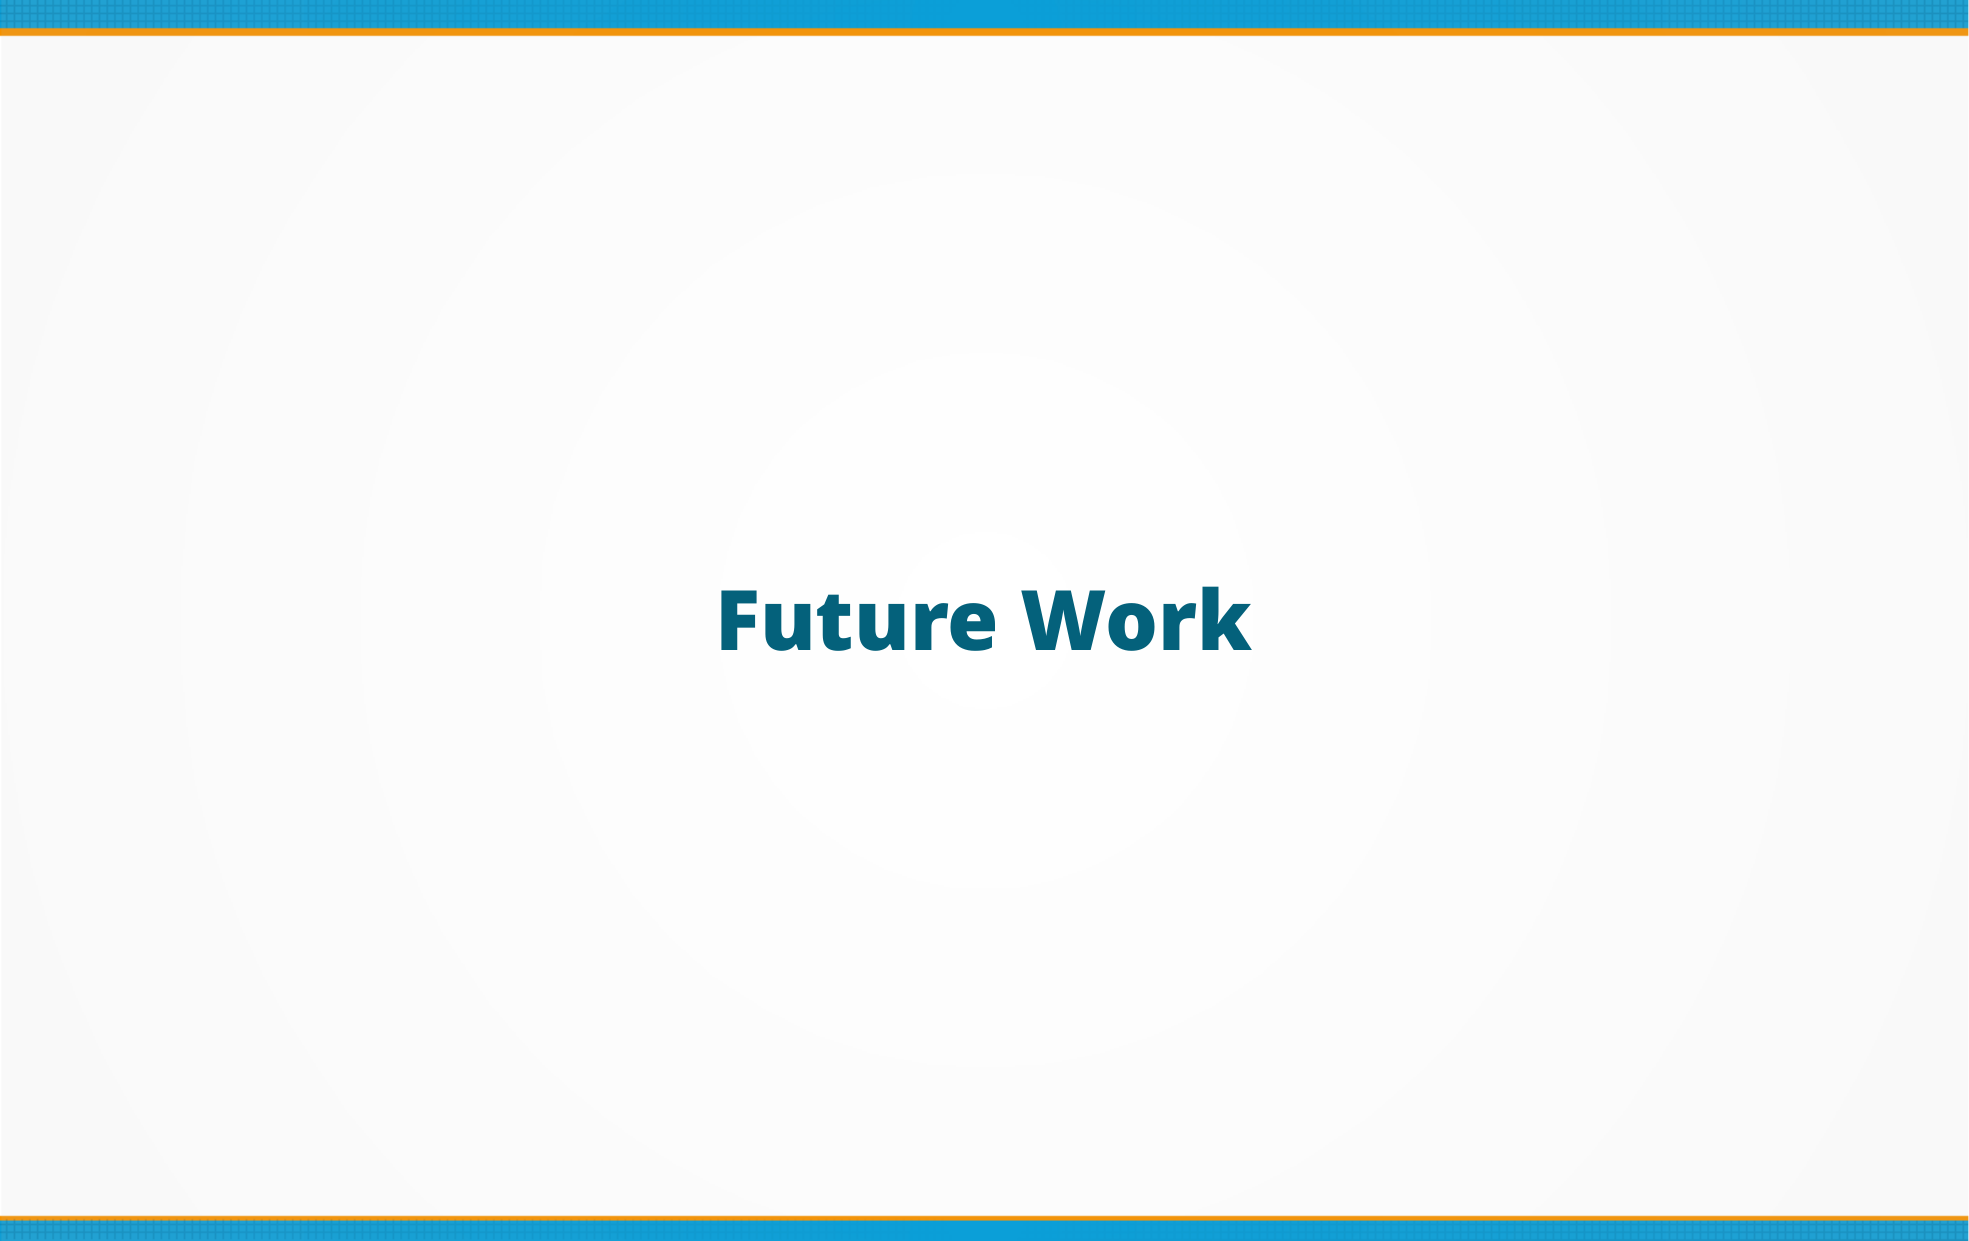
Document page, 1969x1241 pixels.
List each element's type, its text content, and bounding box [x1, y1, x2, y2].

subtitle Future Work [98, 138, 1870, 1098]
picture [0, 0, 1969, 1241]
